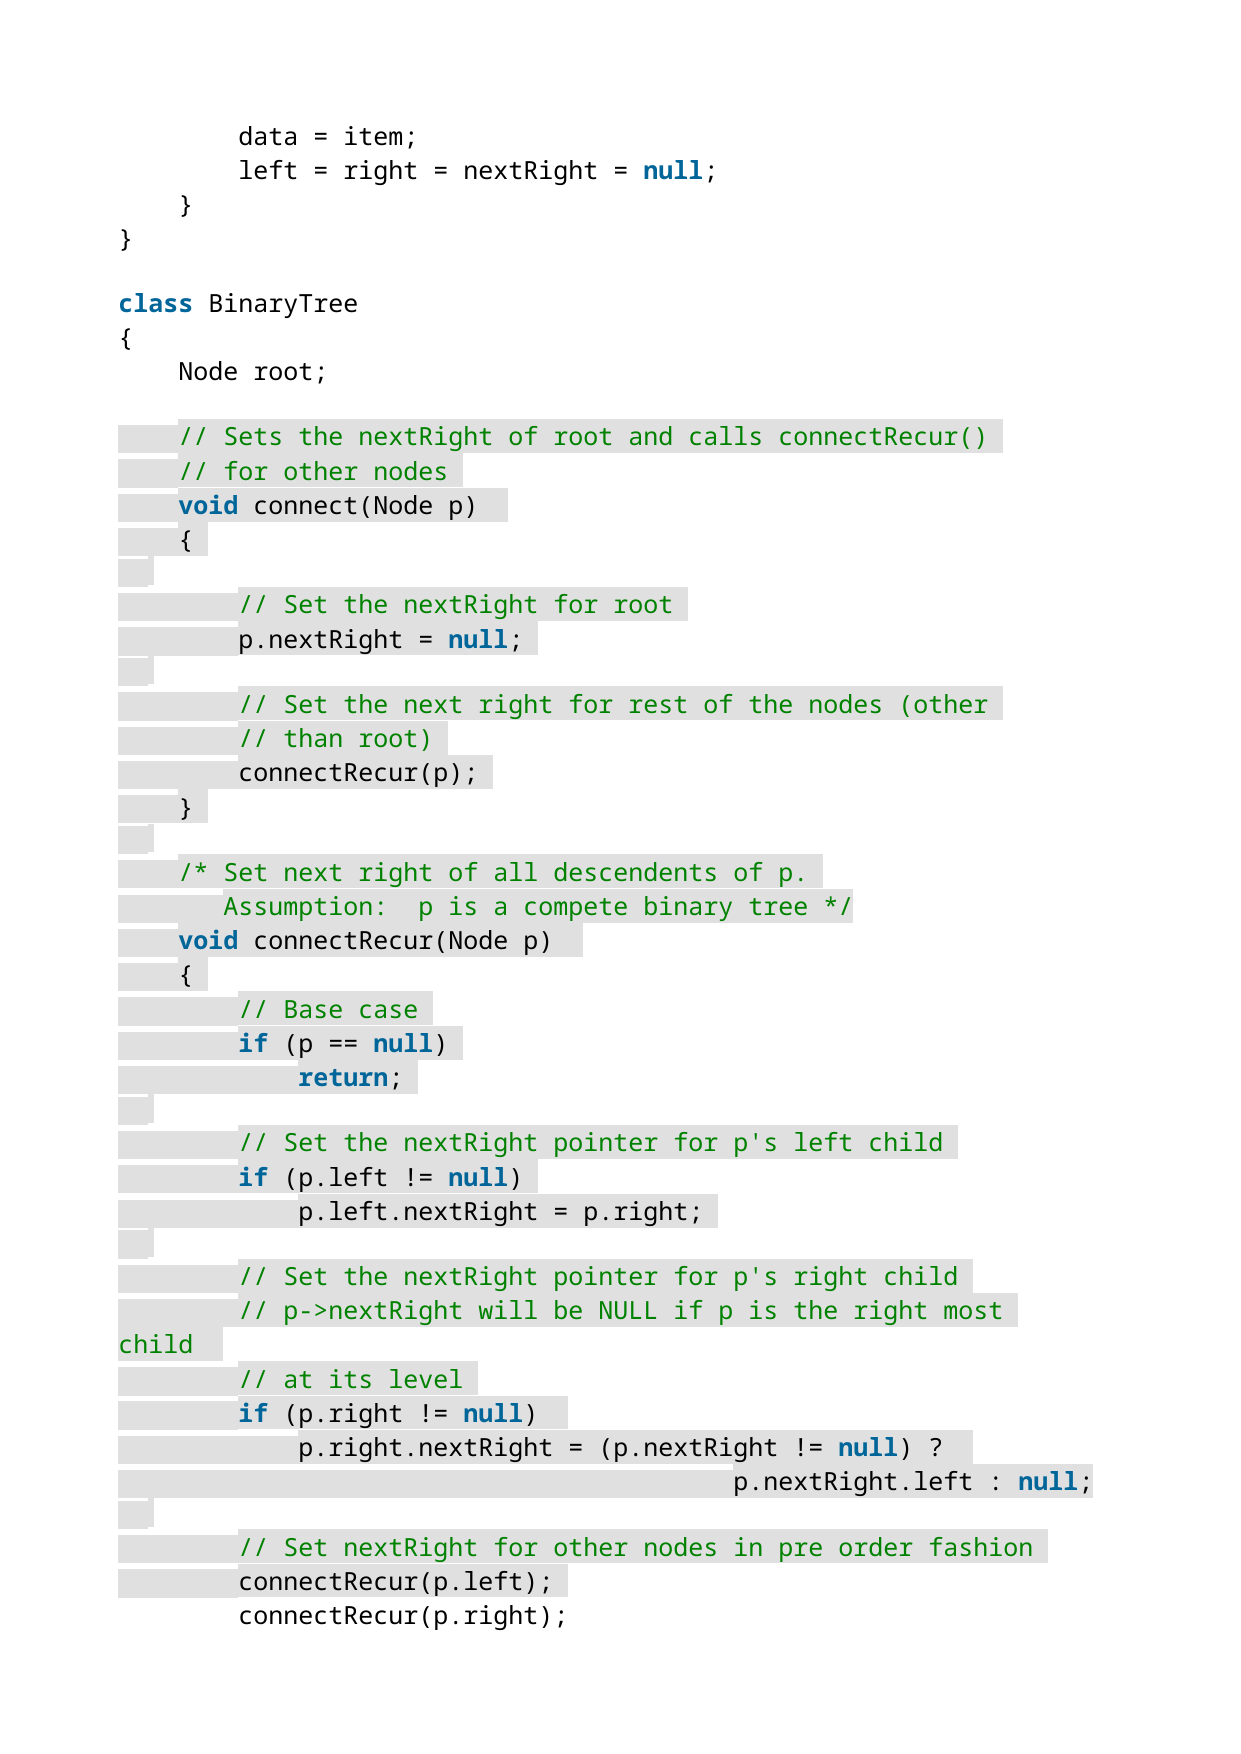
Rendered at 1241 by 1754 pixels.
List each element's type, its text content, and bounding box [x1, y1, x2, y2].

table_header data = item; left = right = nextRight = null; } } class BinaryTree { Node root; // Sets the nextRight of root and calls connectRecur() // for other nodes void connect(Node p) { // Set the nextRight for root p.nextRight = null; // Set the next right for rest of the nodes (other // than root) connectRecur(p); } /* Set next right of all descendents of p. Assumption: p is a compete binary tree */ void connectRecur(Node p) { // Base case if (p == null) return; // Set the nextRight pointer for p's left child if (p.left != null) p.left.nextRight = p.right; // Set the nextRight pointer for p's right child // p->nextRight will be NULL if p is the right most child // at its level if (p.right != null) p.right.nextRight = (p.nextRight != null) ? p.nextRight.left : null; // Set nextRight for other nodes in pre order fashion connectRecur(p.left); connectRecur(p.right); [118, 118, 1101, 1632]
